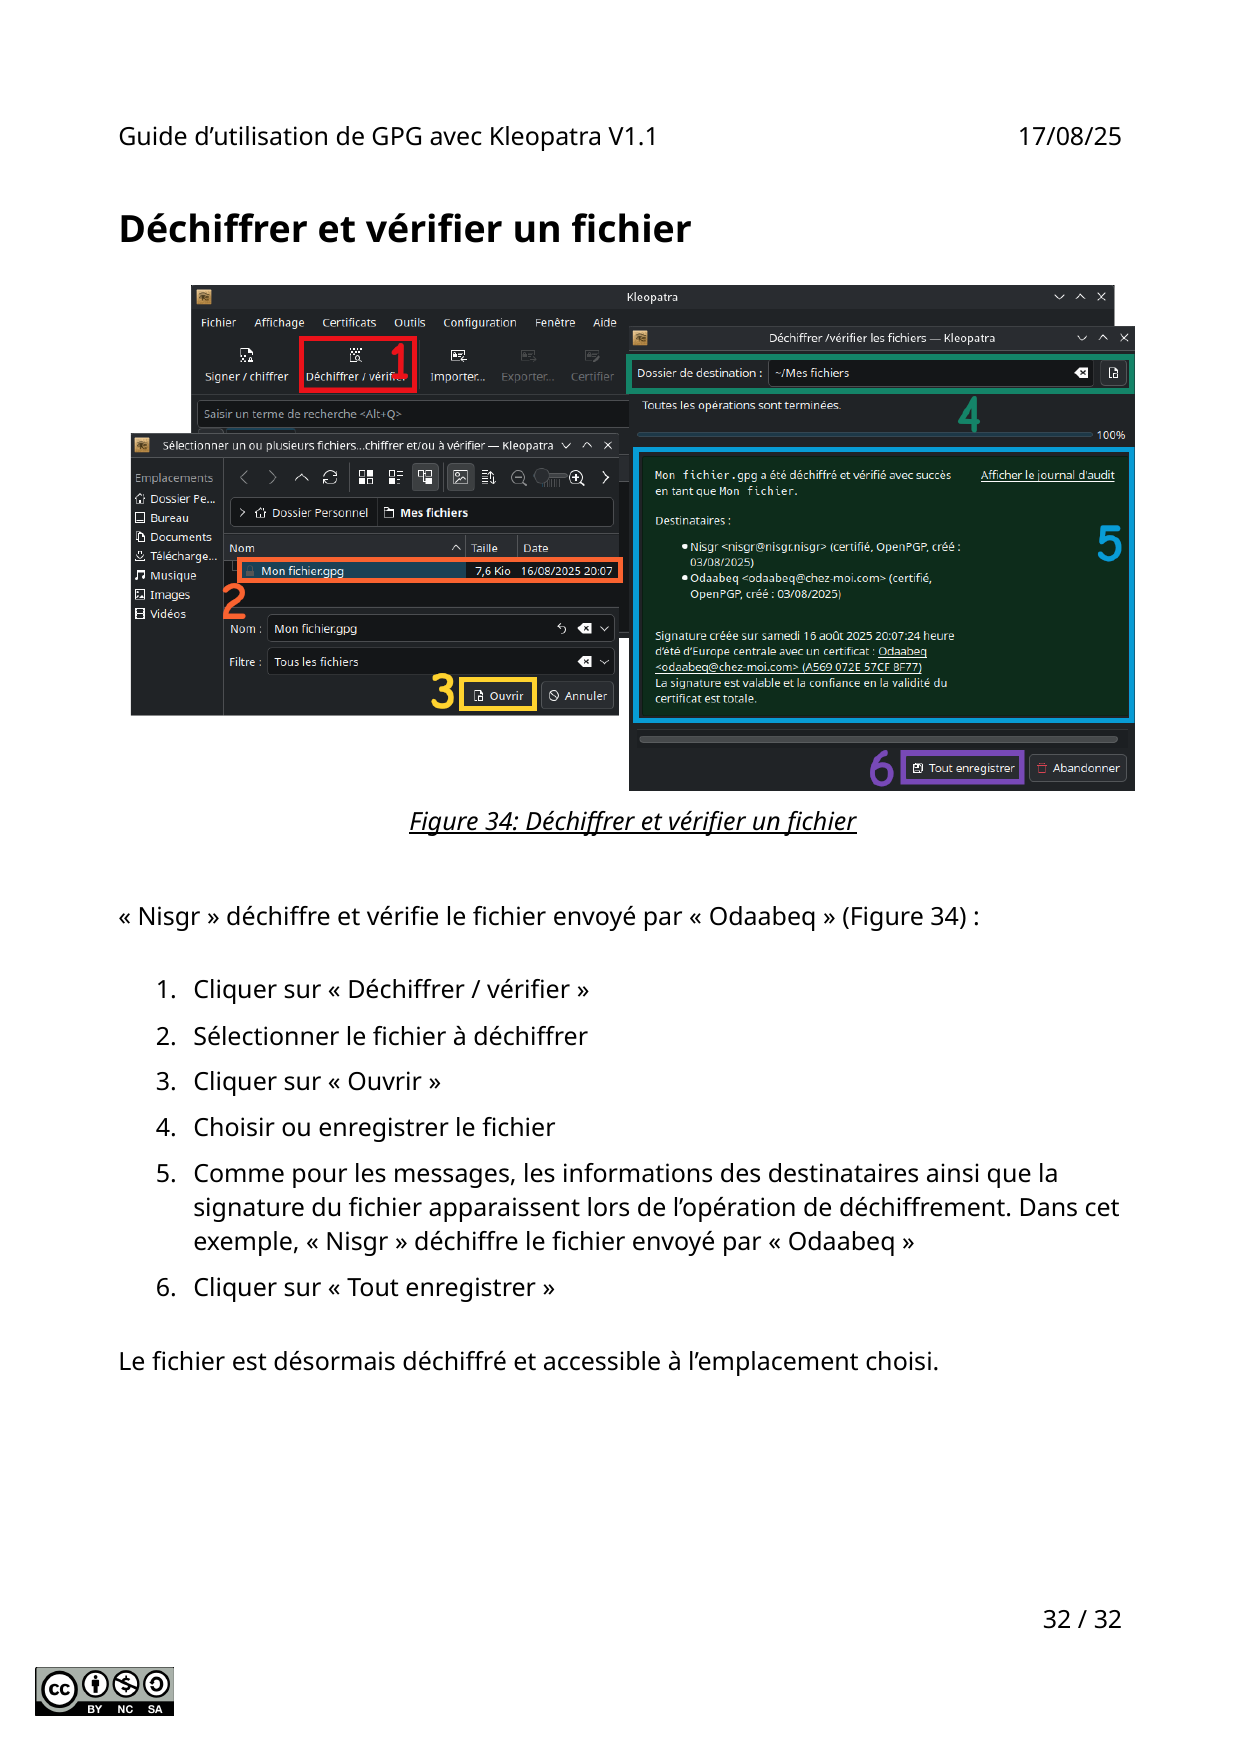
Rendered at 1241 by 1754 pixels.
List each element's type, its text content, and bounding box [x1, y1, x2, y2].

list Choisir ou enregistrer le fichier [156, 1110, 1122, 1144]
picture [130, 285, 1135, 791]
list Cliquer sur « Ouvrir » [156, 1064, 1122, 1098]
list Comme pour les messages, les informations des destinataires ainsi que la signature du fichier apparaissent lors de l’opération de déchiffrement. Dans cet exemple, « Nisgr » déchiffre le fichier envoyé par « Odaabeq » [156, 1156, 1122, 1258]
picture [640, 453, 1128, 717]
text Le fichier est désormais déchiffré et accessible à l’emplacement choisi. [118, 1344, 1122, 1378]
list Cliquer sur « Tout enregistrer » [156, 1270, 1122, 1304]
text « Nisgr » déchiffre et vérifie le fichier envoyé par « Odaabeq » (Figure 34) : [114, 837, 1152, 932]
list Cliquer sur « Déchiffrer / vérifier » [156, 972, 1122, 1006]
text Figure 34: Déchiffrer et vérifier un fichier [114, 791, 1152, 837]
picture [35, 1667, 174, 1716]
list Sélectionner le fichier à déchiffrer [156, 1018, 1122, 1052]
text [114, 266, 1152, 285]
subtitle Déchiffrer et vérifier un fichier [118, 202, 1122, 253]
